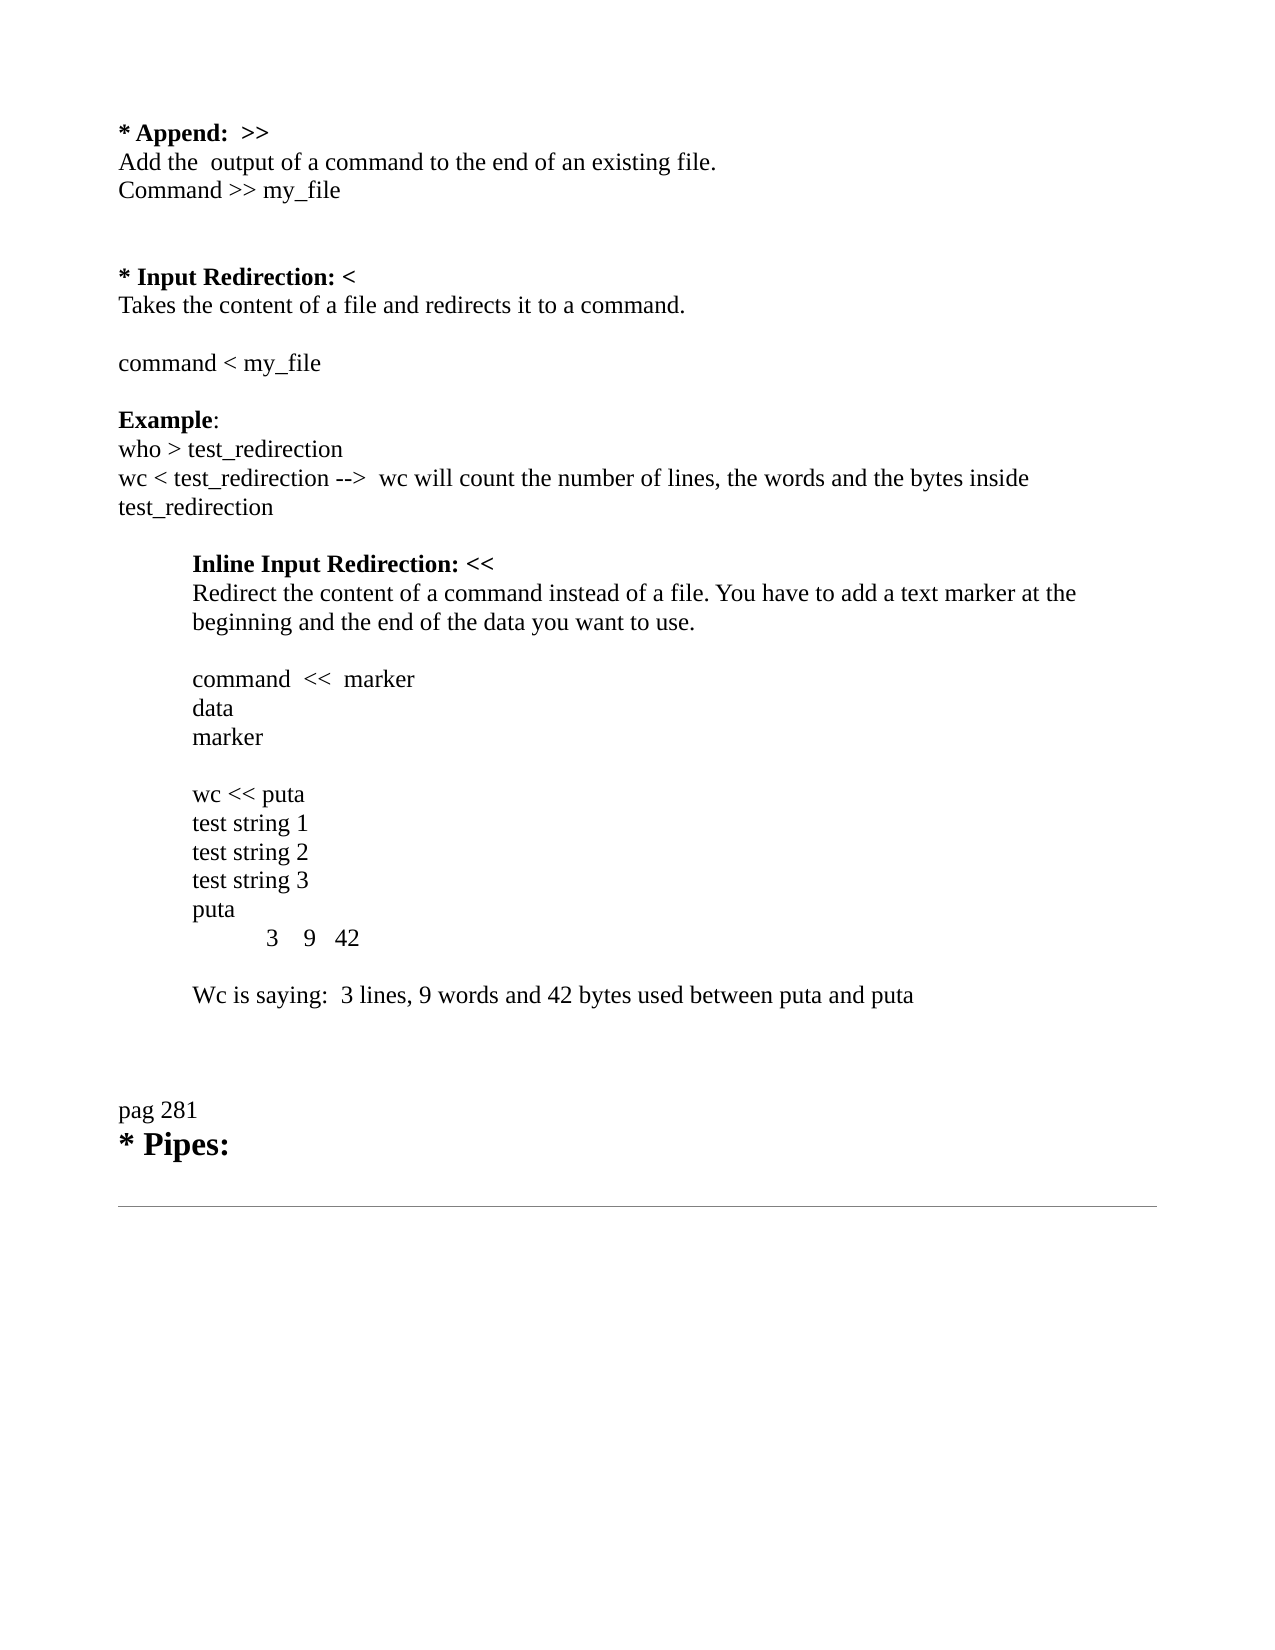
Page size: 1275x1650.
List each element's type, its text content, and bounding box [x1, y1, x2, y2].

text data [118, 693, 1157, 722]
text * Input Redirection: < [118, 262, 1157, 291]
text * Append: >> [118, 118, 1157, 147]
text Takes the content of a file and redirects it to a command. [118, 291, 1157, 319]
text command < my_file [118, 348, 1157, 377]
text * Pipes: [118, 1124, 1157, 1163]
text pag 281 [118, 1096, 1157, 1124]
text puta [118, 894, 1157, 923]
text Example: [118, 406, 1157, 434]
text Inline Input Redirection: << [118, 549, 1157, 578]
text test string 2 [118, 837, 1157, 866]
text command << marker [118, 664, 1157, 693]
text marker [118, 722, 1157, 751]
text test string 1 [118, 808, 1157, 837]
text Redirect the content of a command instead of a file. You have to add a text marker at the beginning and the end of the data you want to use. [118, 578, 1157, 636]
text 3 9 42 [118, 923, 1157, 952]
text wc << puta [118, 779, 1157, 808]
text Wc is saying: 3 lines, 9 words and 42 bytes used between puta and puta [118, 981, 1157, 1009]
text wc < test_redirection --> wc will count the number of lines, the words and the bytes inside test_redirection [118, 463, 1157, 521]
text test string 3 [118, 866, 1157, 894]
text who > test_redirection [118, 434, 1157, 463]
text Command >> my_file [118, 176, 1157, 204]
text Add the output of a command to the end of an existing file. [118, 147, 1157, 176]
